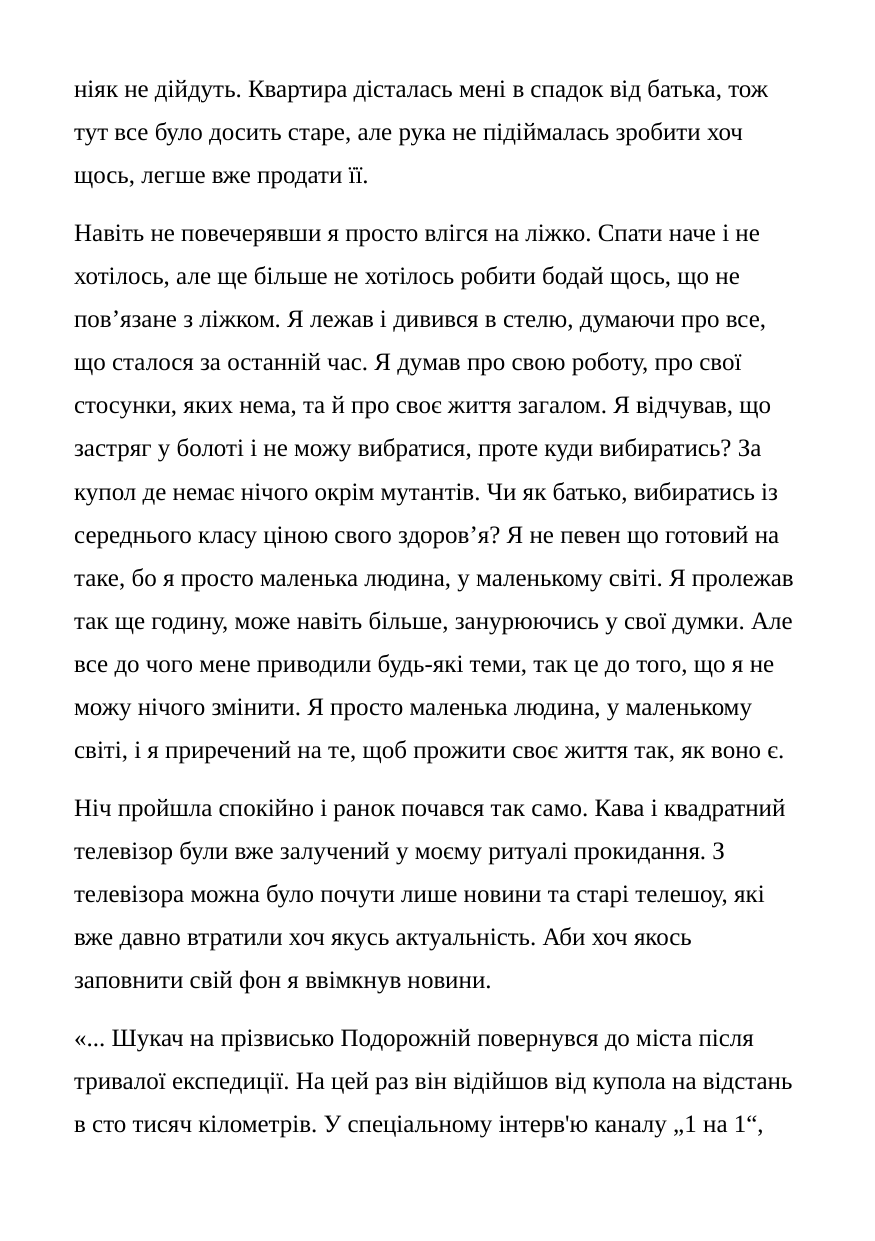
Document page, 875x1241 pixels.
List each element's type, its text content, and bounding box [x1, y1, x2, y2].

text Ніч пройшла спокійно і ранок почався так само. Кава і квадратний телевізор були вже залучений у моєму ритуалі прокидання. З телевізора можна було почути лише новини та старі телешоу, які вже давно втратили хоч якусь актуальність. Аби хоч якось заповнити свій фон я ввімкнув новини. [74, 793, 800, 994]
text ніяк не дійдуть. Квартира дісталась мені в спадок від батька, тож тут все було досить старе, але рука не підіймалась зробити хоч щось, легше вже продати її. [74, 74, 800, 189]
text «... Шукач на прізвисько Подорожній повернувся до міста після тривалої експедиції. На цей раз він відійшов від купола на відстань в сто тисяч кілометрів. У спеціальному інтерв'ю каналу „1 на 1“, [74, 1023, 800, 1138]
text Навіть не повечерявши я просто влігся на ліжко. Спати наче і не хотілось, але ще більше не хотілось робити бодай щось, що не пов’язане з ліжком. Я лежав і дивився в стелю, думаючи про все, що сталося за останній час. Я думав про свою роботу, про свої стосунки, яких нема, та й про своє життя загалом. Я відчував, що застряг у болоті і не можу вибратися, проте куди вибиратись? За купол де немає нічого окрім мутантів. Чи як батько, вибиратись із середнього класу ціною свого здоров’я? Я не певен що готовий на таке, бо я просто маленька людина, у маленькому світі. Я пролежав так ще годину, може навіть більше, занурюючись у свої думки. Але все до чого мене приводили будь-які теми, так це до того, що я не можу нічого змінити. Я просто маленька людина, у маленькому світі, і я приречений на те, щоб прожити своє життя так, як воно є. [74, 218, 800, 764]
